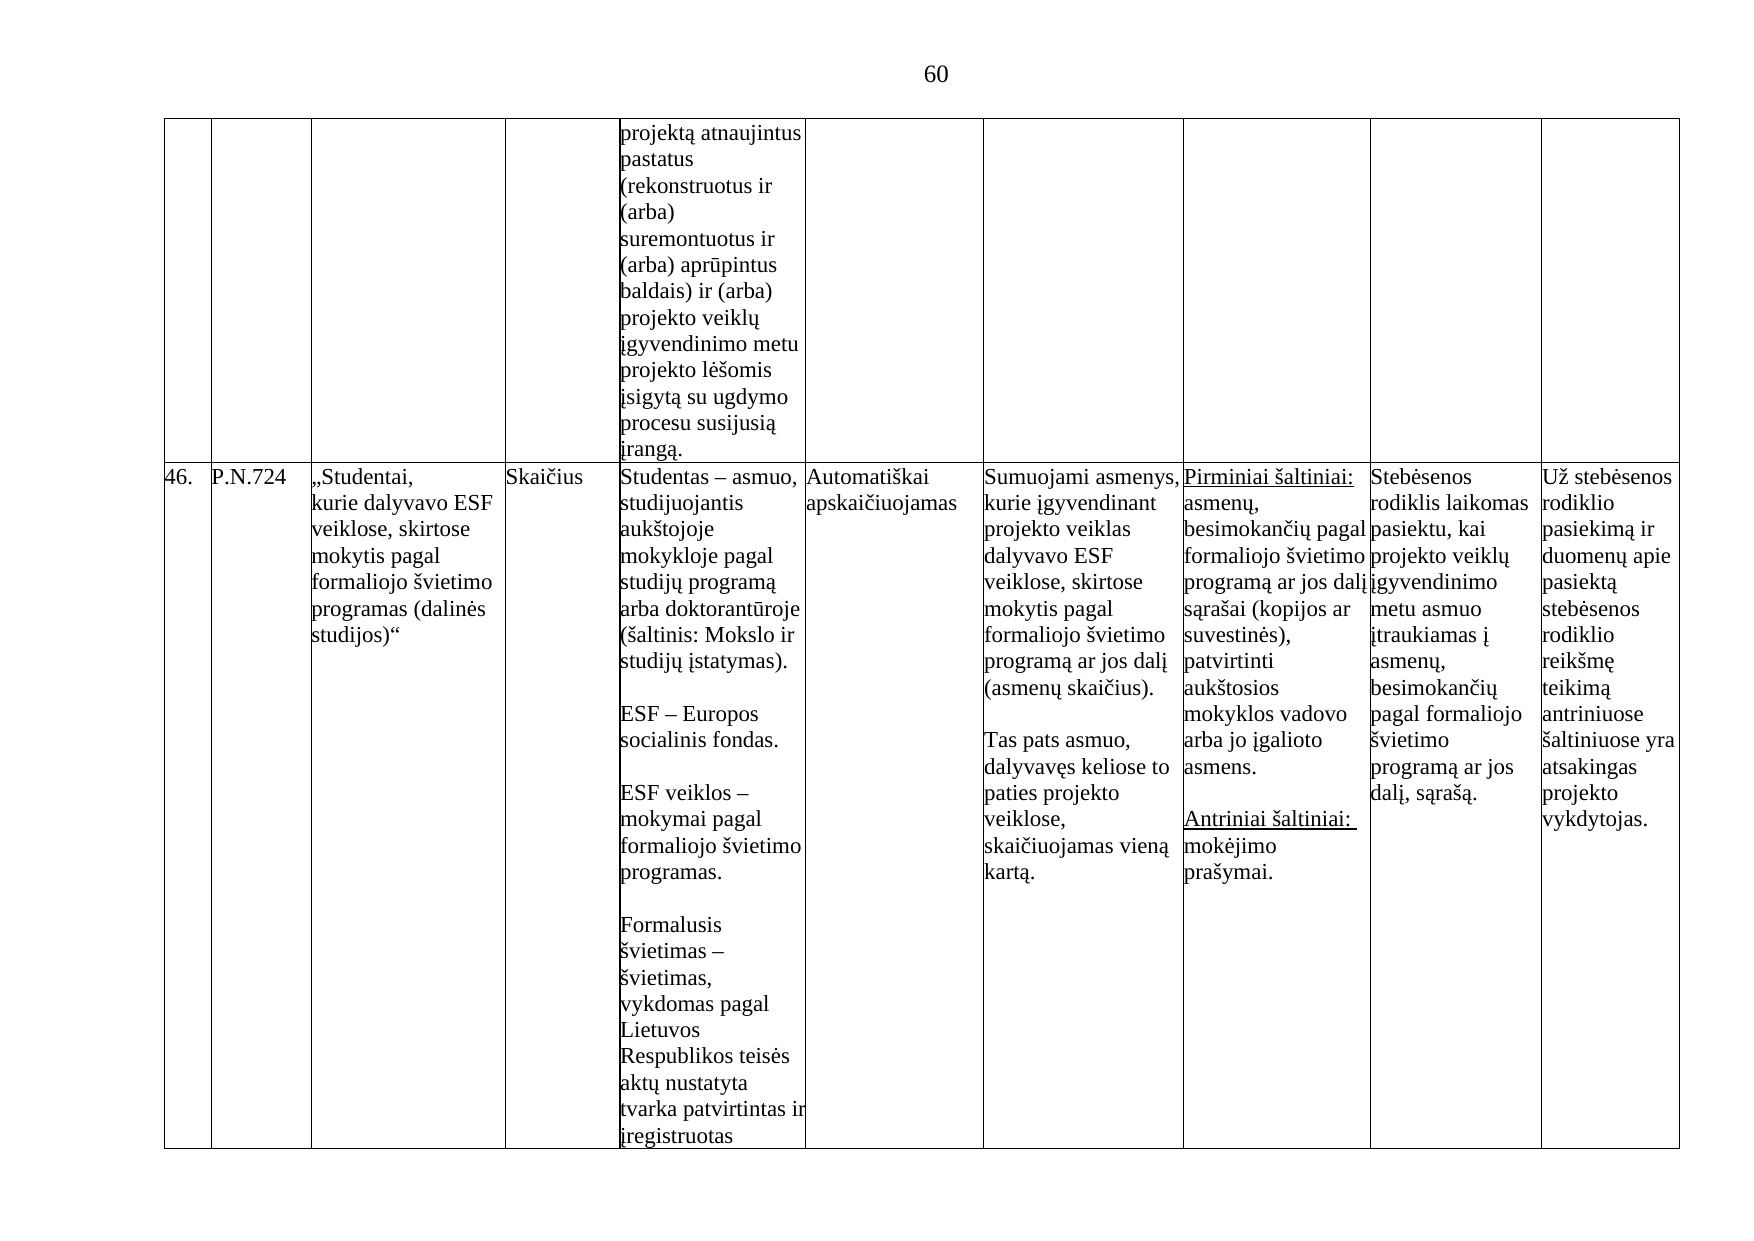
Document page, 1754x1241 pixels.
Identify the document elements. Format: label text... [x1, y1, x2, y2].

table_cell Skaičius [506, 463, 619, 1148]
table_cell Studentas – asmuo, studijuojantis aukštojoje mokykloje pagal studijų programą arba doktorantūroje (šaltinis: Mokslo ir studijų įstatymas). ESF – Europos socialinis fondas. ESF veiklos – mokymai pagal formaliojo švietimo programas. Formalusis švietimas – švietimas, vykdomas pagal Lietuvos Respublikos teisės aktų nustatyta tvarka patvirtintas ir įregistruotas [621, 463, 805, 1148]
table_cell [212, 119, 311, 462]
table_cell P.N.724 [212, 463, 311, 1148]
table_cell [806, 119, 983, 462]
table_cell [506, 119, 619, 462]
table_cell [984, 119, 1183, 462]
table_cell Už stebėsenos rodiklio pasiekimą ir duomenų apie pasiektą stebėsenos rodiklio reikšmę teikimą antriniuose šaltiniuose yra atsakingas projekto vykdytojas. [1542, 463, 1679, 1148]
table_cell [312, 119, 505, 462]
table_cell [1184, 119, 1370, 462]
table_cell „Studentai, kurie dalyvavo ESF veiklose, skirtose mokytis pagal formaliojo švietimo programas (dalinės studijos)“ [312, 463, 505, 1148]
table_cell Stebėsenos rodiklis laikomas pasiektu, kai projekto veiklų įgyvendinimo metu asmuo įtraukiamas į asmenų, besimokančių pagal formaliojo švietimo programą ar jos dalį, sąrašą. [1371, 463, 1541, 1148]
table_cell Pirminiai šaltiniai: asmenų, besimokančių pagal formaliojo švietimo programą ar jos dalį sąrašai (kopijos ar suvestinės), patvirtinti aukštosios mokyklos vadovo arba jo įgalioto asmens. Antriniai šaltiniai: mokėjimo prašymai. [1184, 463, 1370, 1148]
table_cell 46. [165, 463, 211, 1148]
table_cell Automatiškai apskaičiuojamas [806, 463, 983, 1148]
table_cell projektą atnaujintus pastatus (rekonstruotus ir (arba) suremontuotus ir (arba) aprūpintus baldais) ir (arba) projekto veiklų įgyvendinimo metu projekto lėšomis įsigytą su ugdymo procesu susijusią įrangą. [621, 119, 805, 462]
table_cell [1371, 119, 1541, 462]
table_cell [165, 119, 211, 462]
table_cell [1542, 119, 1679, 462]
table_cell Sumuojami asmenys, kurie įgyvendinant projekto veiklas dalyvavo ESF veiklose, skirtose mokytis pagal formaliojo švietimo programą ar jos dalį (asmenų skaičius). Tas pats asmuo, dalyvavęs keliose to paties projekto veiklose, skaičiuojamas vieną kartą. [984, 463, 1183, 1148]
